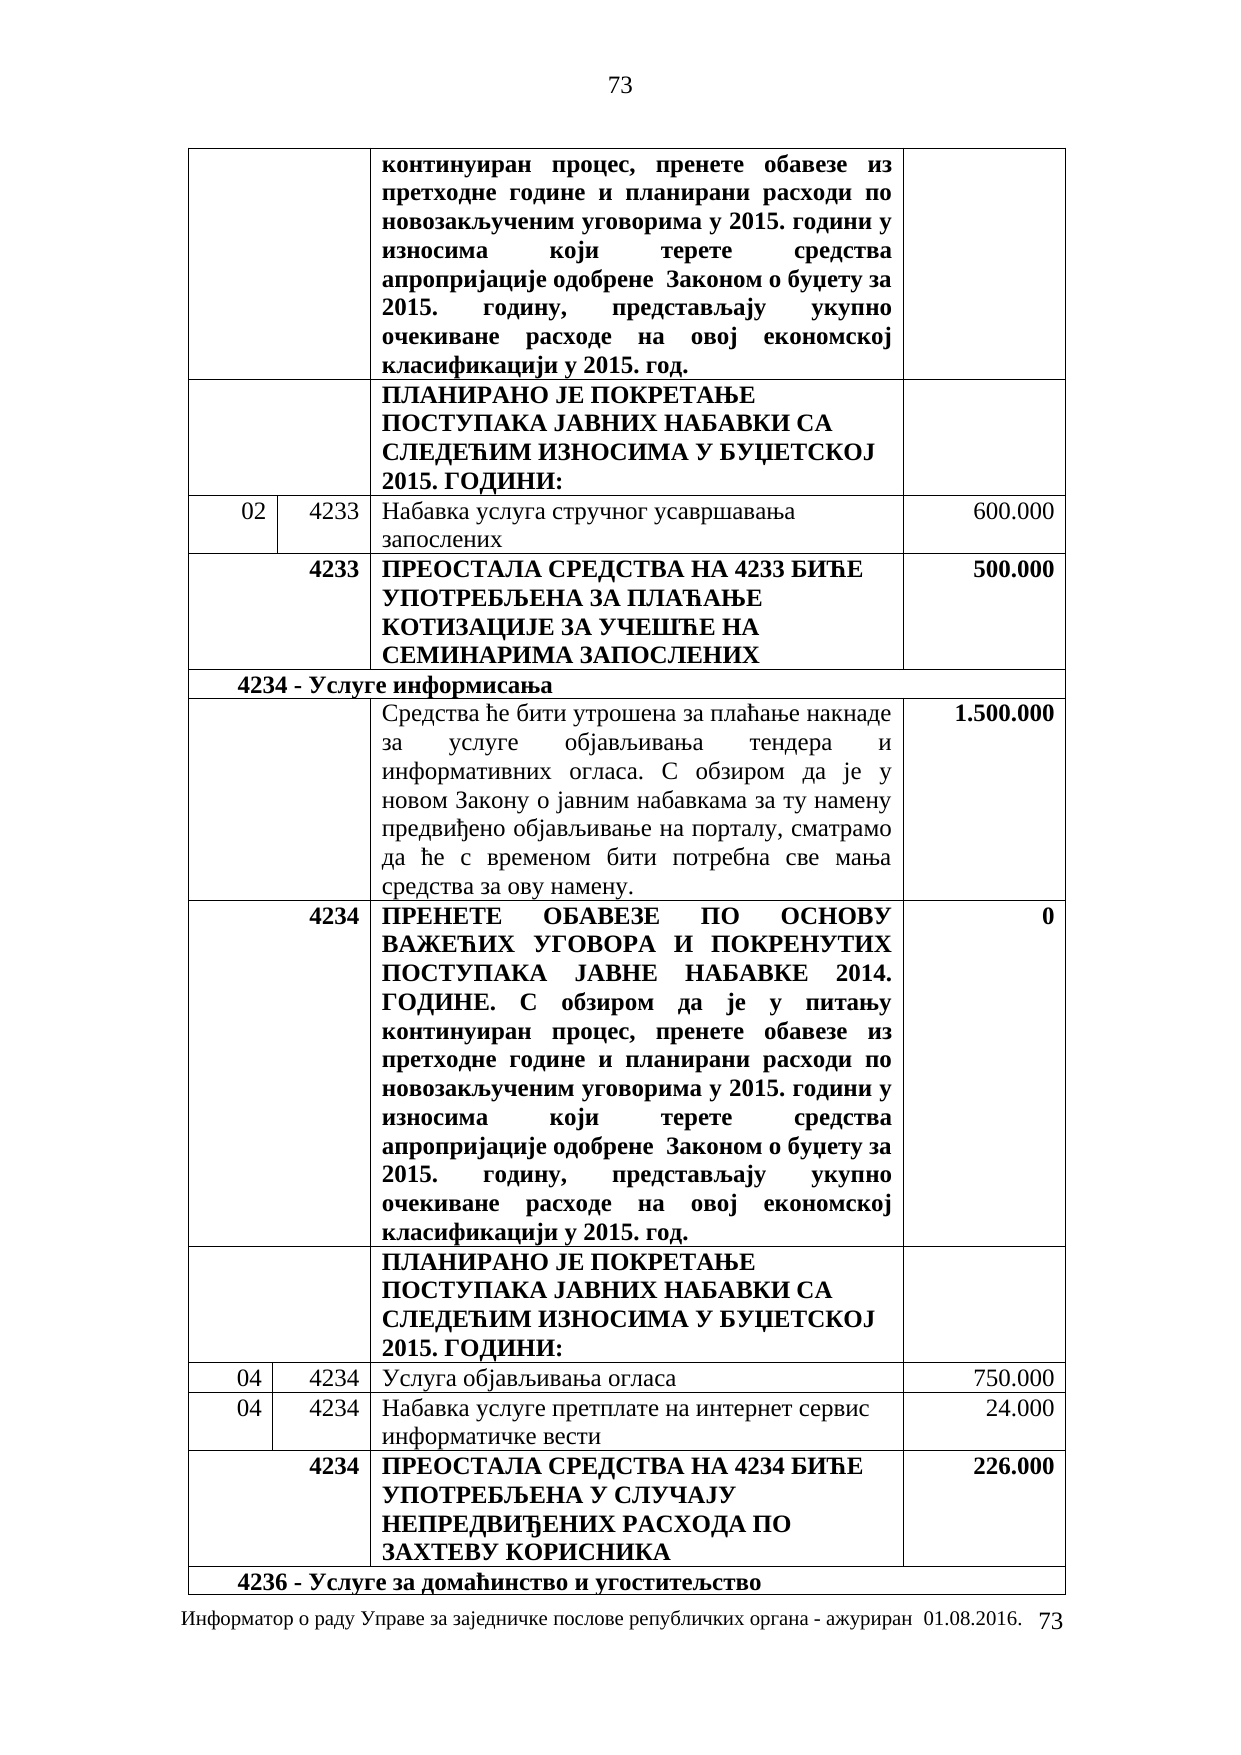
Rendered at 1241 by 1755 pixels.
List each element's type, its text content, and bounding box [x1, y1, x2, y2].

table_cell 750.000 [904, 1363, 1065, 1392]
table_cell [904, 149, 1065, 379]
table_cell 4234 [189, 1451, 370, 1566]
table_cell ПРЕОСТАЛА СРЕДСТВА НА 4233 БИЋЕ УПОТРЕБЉЕНА ЗА ПЛАЋАЊЕ КОТИЗАЦИЈЕ ЗА УЧЕШЋЕ НА СЕМИНАРИМА ЗАПОСЛЕНИХ [371, 554, 903, 669]
table_cell 04 [189, 1363, 272, 1392]
table_cell 04 [189, 1393, 272, 1450]
table_cell 24.000 [904, 1393, 1065, 1450]
table_cell [904, 1247, 1065, 1362]
table_cell 4234 [273, 1393, 370, 1450]
table_cell Набавка услуга стручног усавршавања запослених [371, 496, 903, 553]
table_cell Услуга објављивања огласа [371, 1363, 903, 1392]
table_cell 226.000 [904, 1451, 1065, 1566]
table_cell [189, 149, 370, 379]
table_cell 4234 [273, 1363, 370, 1392]
table_cell ПРЕОСТАЛА СРЕДСТВА НА 4234 БИЋЕ УПОТРЕБЉЕНА У СЛУЧАЈУ НЕПРЕДВИЂЕНИХ РАСХОДА ПО ЗАХТЕВУ КОРИСНИКА [371, 1451, 903, 1566]
table_cell 600.000 [904, 496, 1065, 553]
table_cell ПЛАНИРАНО ЈЕ ПОКРЕТАЊЕ ПОСТУПАКА ЈАВНИХ НАБАВКИ СА СЛЕДЕЋИМ ИЗНОСИМА У БУЏЕТСКОЈ 2015. ГОДИНИ: [371, 380, 903, 495]
table_cell Средства ће бити утрошена за плаћање накнаде за услуге објављивања тендера и информативних огласа. С обзиром да је у новом Закону о јавним набавкама за ту намену предвиђено објављивање на порталу, сматрамо да ће с временом бити потребна све мања средства за ову намену. [371, 699, 903, 900]
table_cell континуиран процес, пренете обавезе из претходне године и планирани расходи по новозакљученим уговорима у 2015. години у износима који терете средства апропријације одобрене Законом о буџету за 2015. годину, представљају укупно очекиване расходе на овој економској класификацији у 2015. год. [371, 149, 903, 379]
table_cell ПЛАНИРАНО ЈЕ ПОКРЕТАЊЕ ПОСТУПАКА ЈАВНИХ НАБАВКИ СА СЛЕДЕЋИМ ИЗНОСИМА У БУЏЕТСКОЈ 2015. ГОДИНИ: [371, 1247, 903, 1362]
table_cell 1.500.000 [904, 699, 1065, 900]
table_cell 0 [904, 901, 1065, 1246]
table_cell 4234 - Услуге информисања [189, 670, 1065, 697]
table_cell 4233 [278, 496, 370, 553]
table_cell [189, 699, 370, 900]
table_cell 4233 [189, 554, 370, 669]
table_cell [189, 380, 370, 495]
table_cell [904, 380, 1065, 495]
table_cell ПРЕНЕТЕ ОБАВЕЗЕ ПО ОСНОВУ ВАЖЕЋИХ УГОВОРА И ПОКРЕНУТИХ ПОСТУПАКА ЈАВНЕ НАБАВКЕ 2014. ГОДИНЕ. С обзиром да је у питању континуиран процес, пренете обавезе из претходне године и планирани расходи по новозакљученим уговорима у 2015. години у износима који терете средства апропријације одобрене Законом о буџету за 2015. годину, представљају укупно очекиване расходе на овој економској класификацији у 2015. год. [371, 901, 903, 1246]
table_cell 02 [189, 496, 277, 553]
table_cell [189, 1247, 370, 1362]
table_cell 4236 - Услуге за домаћинство и угоститељство [189, 1567, 1065, 1594]
table_cell Набавка услуге претплате на интернет сервис информатичке вести [371, 1393, 903, 1450]
table_cell 500.000 [904, 554, 1065, 669]
table_cell 4234 [189, 901, 370, 1246]
